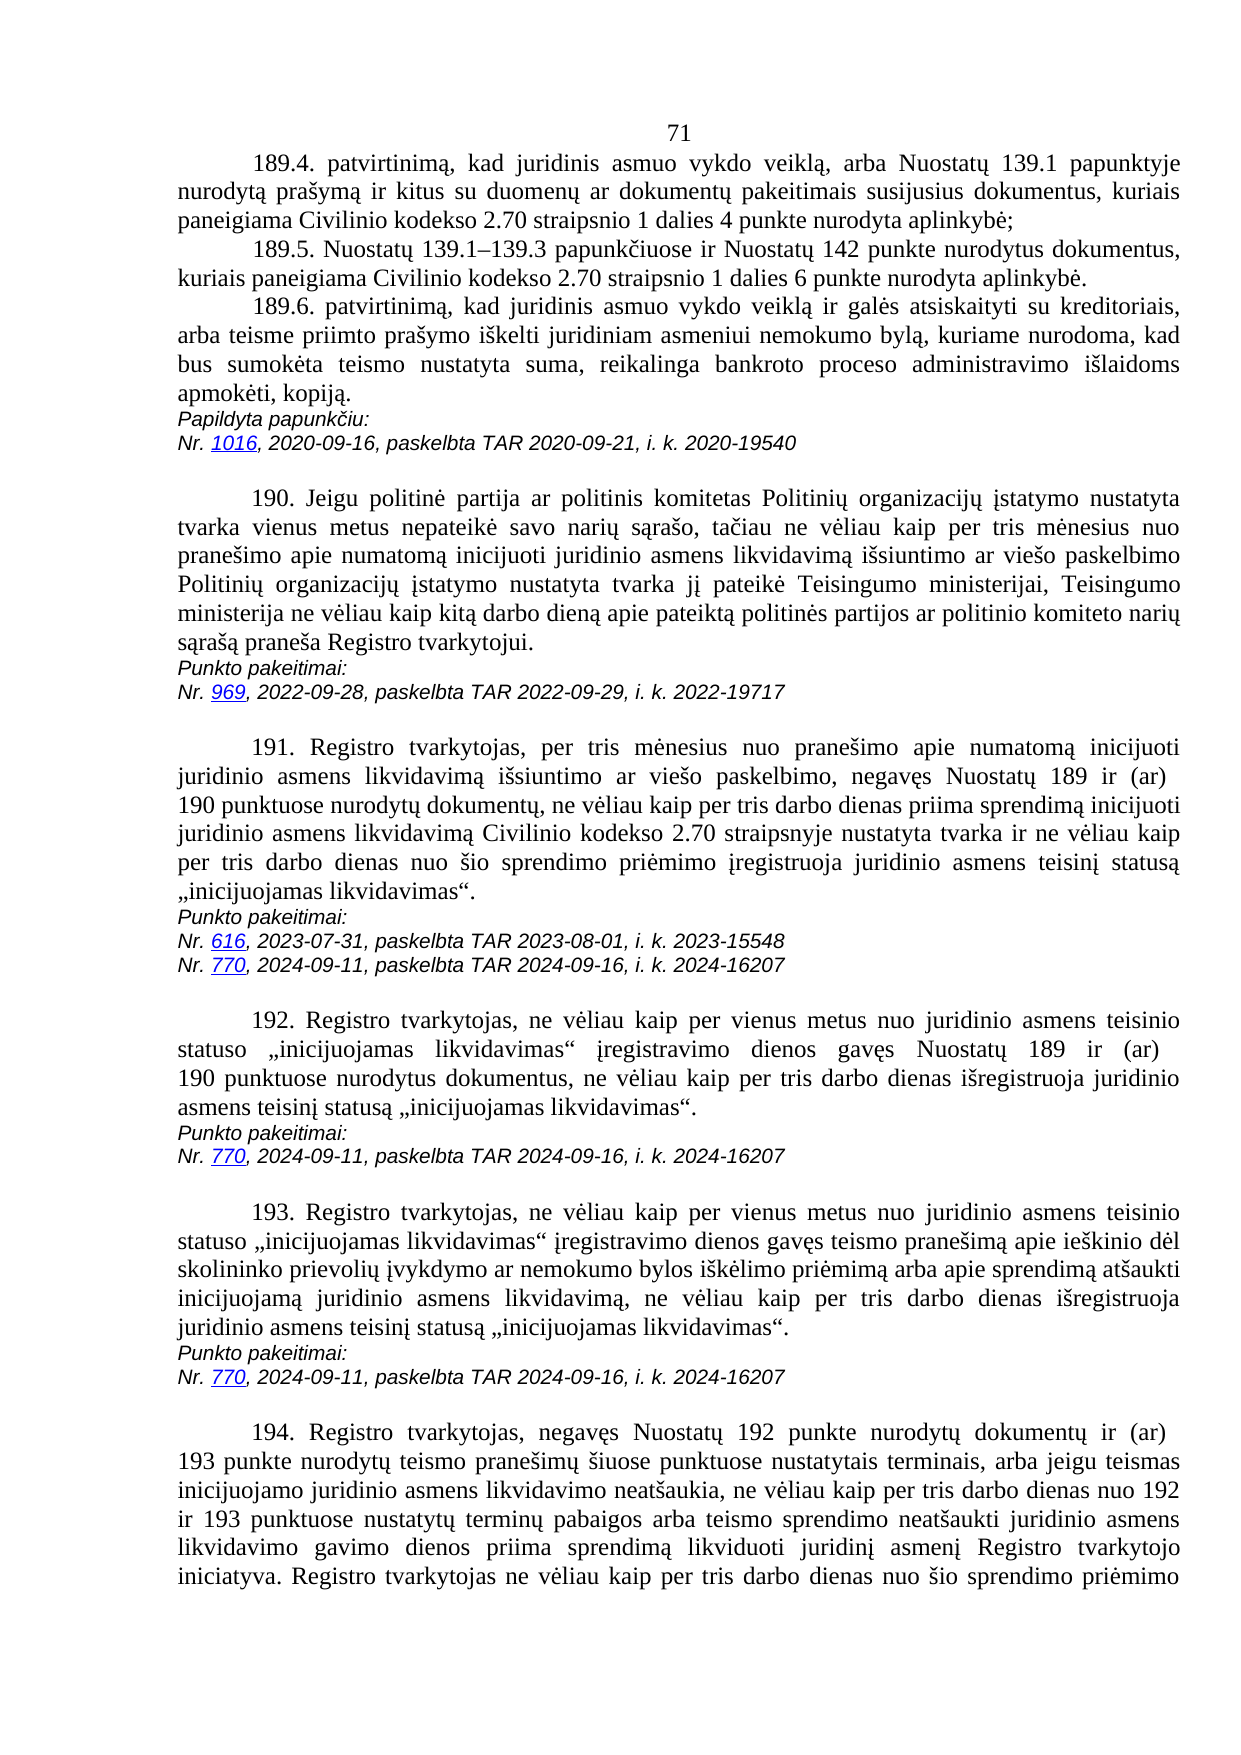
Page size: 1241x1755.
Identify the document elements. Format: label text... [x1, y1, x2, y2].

text Nr. 1016, 2020-09-16, paskelbta TAR 2020-09-21, i. k. 2020-19540 [177, 430, 1181, 454]
text Nr. 770, 2024-09-11, paskelbta TAR 2024-09-16, i. k. 2024-16207 [177, 1144, 1181, 1168]
text 194. Registro tvarkytojas, negavęs Nuostatų 192 punkte nurodytų dokumentų ir (ar) 193 punkte nurodytų teismo pranešimų šiuose punktuose nustatytais terminais, arba jeigu teismas inicijuojamo juridinio asmens likvidavimo neatšaukia, ne vėliau kaip per tris darbo dienas nuo 192 ir 193 punktuose nustatytų terminų pabaigos arba teismo sprendimo neatšaukti juridinio asmens likvidavimo gavimo dienos priima sprendimą likviduoti juridinį asmenį Registro tvarkytojo iniciatyva. Registro tvarkytojas ne vėliau kaip per tris darbo dienas nuo šio sprendimo priėmimo [177, 1417, 1181, 1590]
text Nr. 969, 2022-09-28, paskelbta TAR 2022-09-29, i. k. 2022-19717 [177, 679, 1181, 703]
text 189.6. patvirtinimą, kad juridinis asmuo vykdo veiklą ir galės atsiskaityti su kreditoriais, arba teisme priimto prašymo iškelti juridiniam asmeniui nemokumo bylą, kuriame nurodoma, kad bus sumokėta teismo nustatyta suma, reikalinga bankroto proceso administravimo išlaidoms apmokėti, kopiją. [177, 291, 1181, 406]
text 193. Registro tvarkytojas, ne vėliau kaip per vienus metus nuo juridinio asmens teisinio statuso „inicijuojamas likvidavimas“ įregistravimo dienos gavęs teismo pranešimą apie ieškinio dėl skolininko prievolių įvykdymo ar nemokumo bylos iškėlimo priėmimą arba apie sprendimą atšaukti inicijuojamą juridinio asmens likvidavimą, ne vėliau kaip per tris darbo dienas išregistruoja juridinio asmens teisinį statusą „inicijuojamas likvidavimas“. [177, 1197, 1181, 1341]
text Punkto pakeitimai: [177, 656, 1181, 679]
text Papildyta papunkčiu: [177, 406, 1181, 430]
text Nr. 770, 2024-09-11, paskelbta TAR 2024-09-16, i. k. 2024-16207 [177, 1365, 1181, 1389]
text Punkto pakeitimai: [177, 1120, 1181, 1144]
text 190. Jeigu politinė partija ar politinis komitetas Politinių organizacijų įstatymo nustatyta tvarka vienus metus nepateikė savo narių sąrašo, tačiau ne vėliau kaip per tris mėnesius nuo pranešimo apie numatomą inicijuoti juridinio asmens likvidavimą išsiuntimo ar viešo paskelbimo Politinių organizacijų įstatymo nustatyta tvarka jį pateikė Teisingumo ministerijai, Teisingumo ministerija ne vėliau kaip kitą darbo dieną apie pateiktą politinės partijos ar politinio komiteto narių sąrašą praneša Registro tvarkytojui. [177, 483, 1181, 656]
text Nr. 616, 2023-07-31, paskelbta TAR 2023-08-01, i. k. 2023-15548 [177, 929, 1181, 953]
text 189.5. Nuostatų 139.1–139.3 papunkčiuose ir Nuostatų 142 punkte nurodytus dokumentus, kuriais paneigiama Civilinio kodekso 2.70 straipsnio 1 dalies 6 punkte nurodyta aplinkybė. [177, 234, 1181, 291]
text 189.4. patvirtinimą, kad juridinis asmuo vykdo veiklą, arba Nuostatų 139.1 papunktyje nurodytą prašymą ir kitus su duomenų ar dokumentų pakeitimais susijusius dokumentus, kuriais paneigiama Civilinio kodekso 2.70 straipsnio 1 dalies 4 punkte nurodyta aplinkybė; [177, 148, 1181, 234]
text 192. Registro tvarkytojas, ne vėliau kaip per vienus metus nuo juridinio asmens teisinio statuso „inicijuojamas likvidavimas“ įregistravimo dienos gavęs Nuostatų 189 ir (ar) 190 punktuose nurodytus dokumentus, ne vėliau kaip per tris darbo dienas išregistruoja juridinio asmens teisinį statusą „inicijuojamas likvidavimas“. [177, 1005, 1181, 1120]
text Punkto pakeitimai: [177, 1341, 1181, 1365]
text Punkto pakeitimai: [177, 905, 1181, 929]
text Nr. 770, 2024-09-11, paskelbta TAR 2024-09-16, i. k. 2024-16207 [177, 953, 1181, 977]
text 191. Registro tvarkytojas, per tris mėnesius nuo pranešimo apie numatomą inicijuoti juridinio asmens likvidavimą išsiuntimo ar viešo paskelbimo, negavęs Nuostatų 189 ir (ar) 190 punktuose nurodytų dokumentų, ne vėliau kaip per tris darbo dienas priima sprendimą inicijuoti juridinio asmens likvidavimą Civilinio kodekso 2.70 straipsnyje nustatyta tvarka ir ne vėliau kaip per tris darbo dienas nuo šio sprendimo priėmimo įregistruoja juridinio asmens teisinį statusą „inicijuojamas likvidavimas“. [177, 732, 1181, 905]
